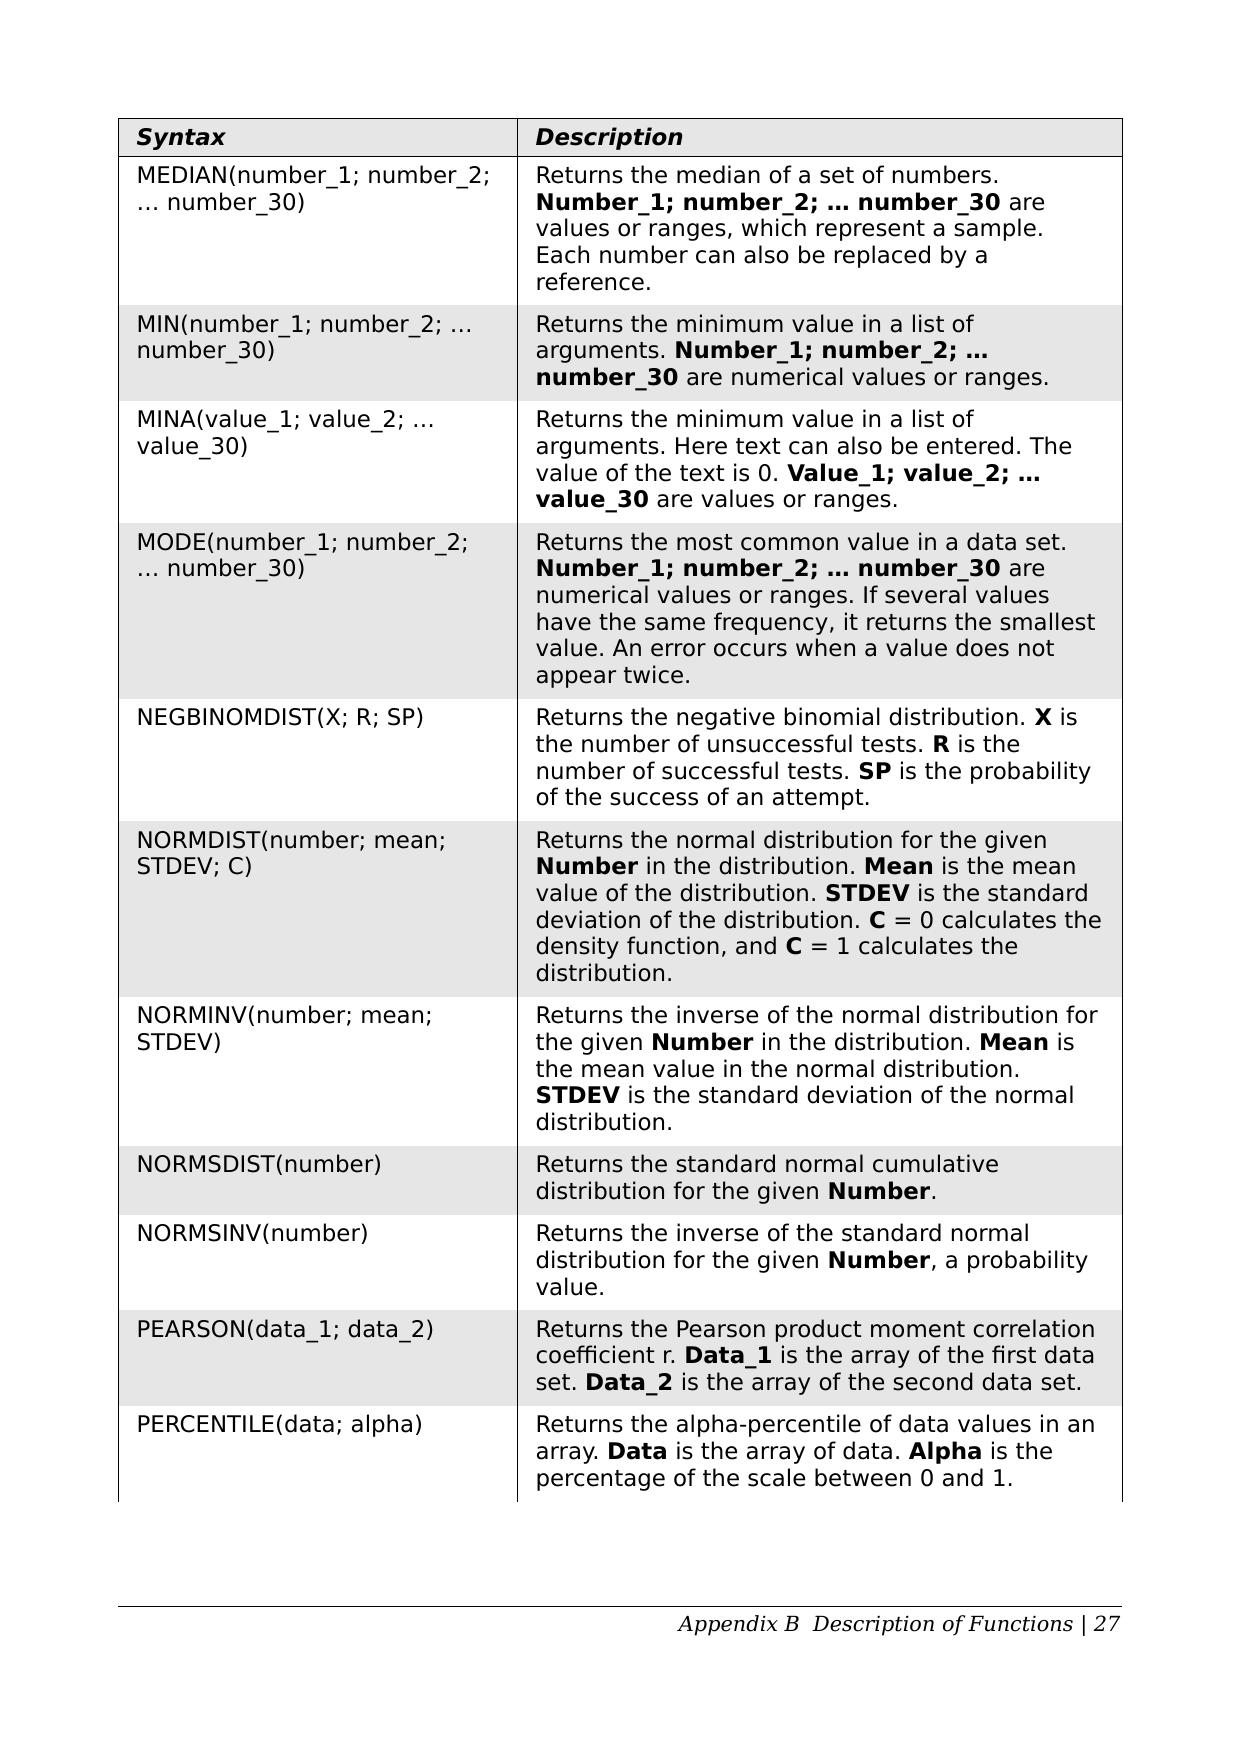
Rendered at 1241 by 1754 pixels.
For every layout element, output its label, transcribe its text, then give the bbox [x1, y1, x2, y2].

table_cell MODE(number_1; number_2; … number_30) [119, 523, 517, 699]
table_cell NORMSINV(number) [119, 1215, 517, 1310]
table_cell Returns the normal distribution for the given Number in the distribution. Mean is the mean value of the distribution. STDEV is the standard deviation of the distribution. C = 0 calculates the density function, and C = 1 calculates the distribution. [518, 821, 1122, 997]
table_cell MIN(number_1; number_2; … number_30) [119, 305, 517, 401]
table_cell Returns the median of a set of numbers. Number_1; number_2; … number_30 are values or ranges, which represent a sample. Each number can also be replaced by a reference. [518, 157, 1122, 305]
table_cell NORMDIST(number; mean; STDEV; C) [119, 821, 517, 997]
table_cell Returns the Pearson product moment correlation coefficient r. Data_1 is the array of the first data set. Data_2 is the array of the second data set. [518, 1310, 1122, 1406]
table_cell MEDIAN(number_1; number_2; … number_30) [119, 157, 517, 305]
table_cell PERCENTILE(data; alpha) [119, 1406, 517, 1502]
table_cell Returns the inverse of the standard normal distribution for the given Number, a probability value. [518, 1215, 1122, 1310]
table_cell Returns the most common value in a data set. Number_1; number_2; … number_30 are numerical values or ranges. If several values have the same frequency, it returns the smallest value. An error occurs when a value does not appear twice. [518, 523, 1122, 699]
table_cell Returns the minimum value in a list of arguments. Number_1; number_2; … number_30 are numerical values or ranges. [518, 305, 1122, 401]
table_header Description [518, 119, 1122, 156]
table_cell Returns the inverse of the normal distribution for the given Number in the distribution. Mean is the mean value in the normal distribution. STDEV is the standard deviation of the normal distribution. [518, 997, 1122, 1146]
table_cell PEARSON(data_1; data_2) [119, 1310, 517, 1406]
table_cell NORMINV(number; mean; STDEV) [119, 997, 517, 1146]
table_cell Returns the minimum value in a list of arguments. Here text can also be entered. The value of the text is 0. Value_1; value_2; … value_30 are values or ranges. [518, 401, 1122, 523]
table_cell NORMSDIST(number) [119, 1146, 517, 1215]
table_header Syntax [119, 119, 517, 156]
table_cell NEGBINOMDIST(X; R; SP) [119, 699, 517, 821]
table_cell MINA(value_1; value_2; … value_30) [119, 401, 517, 523]
table_cell Returns the negative binomial distribution. X is the number of unsuccessful tests. R is the number of successful tests. SP is the probability of the success of an attempt. [518, 699, 1122, 821]
table_cell Returns the alpha-percentile of data values in an array. Data is the array of data. Alpha is the percentage of the scale between 0 and 1. [518, 1406, 1122, 1502]
table_cell Returns the standard normal cumulative distribution for the given Number. [518, 1146, 1122, 1215]
